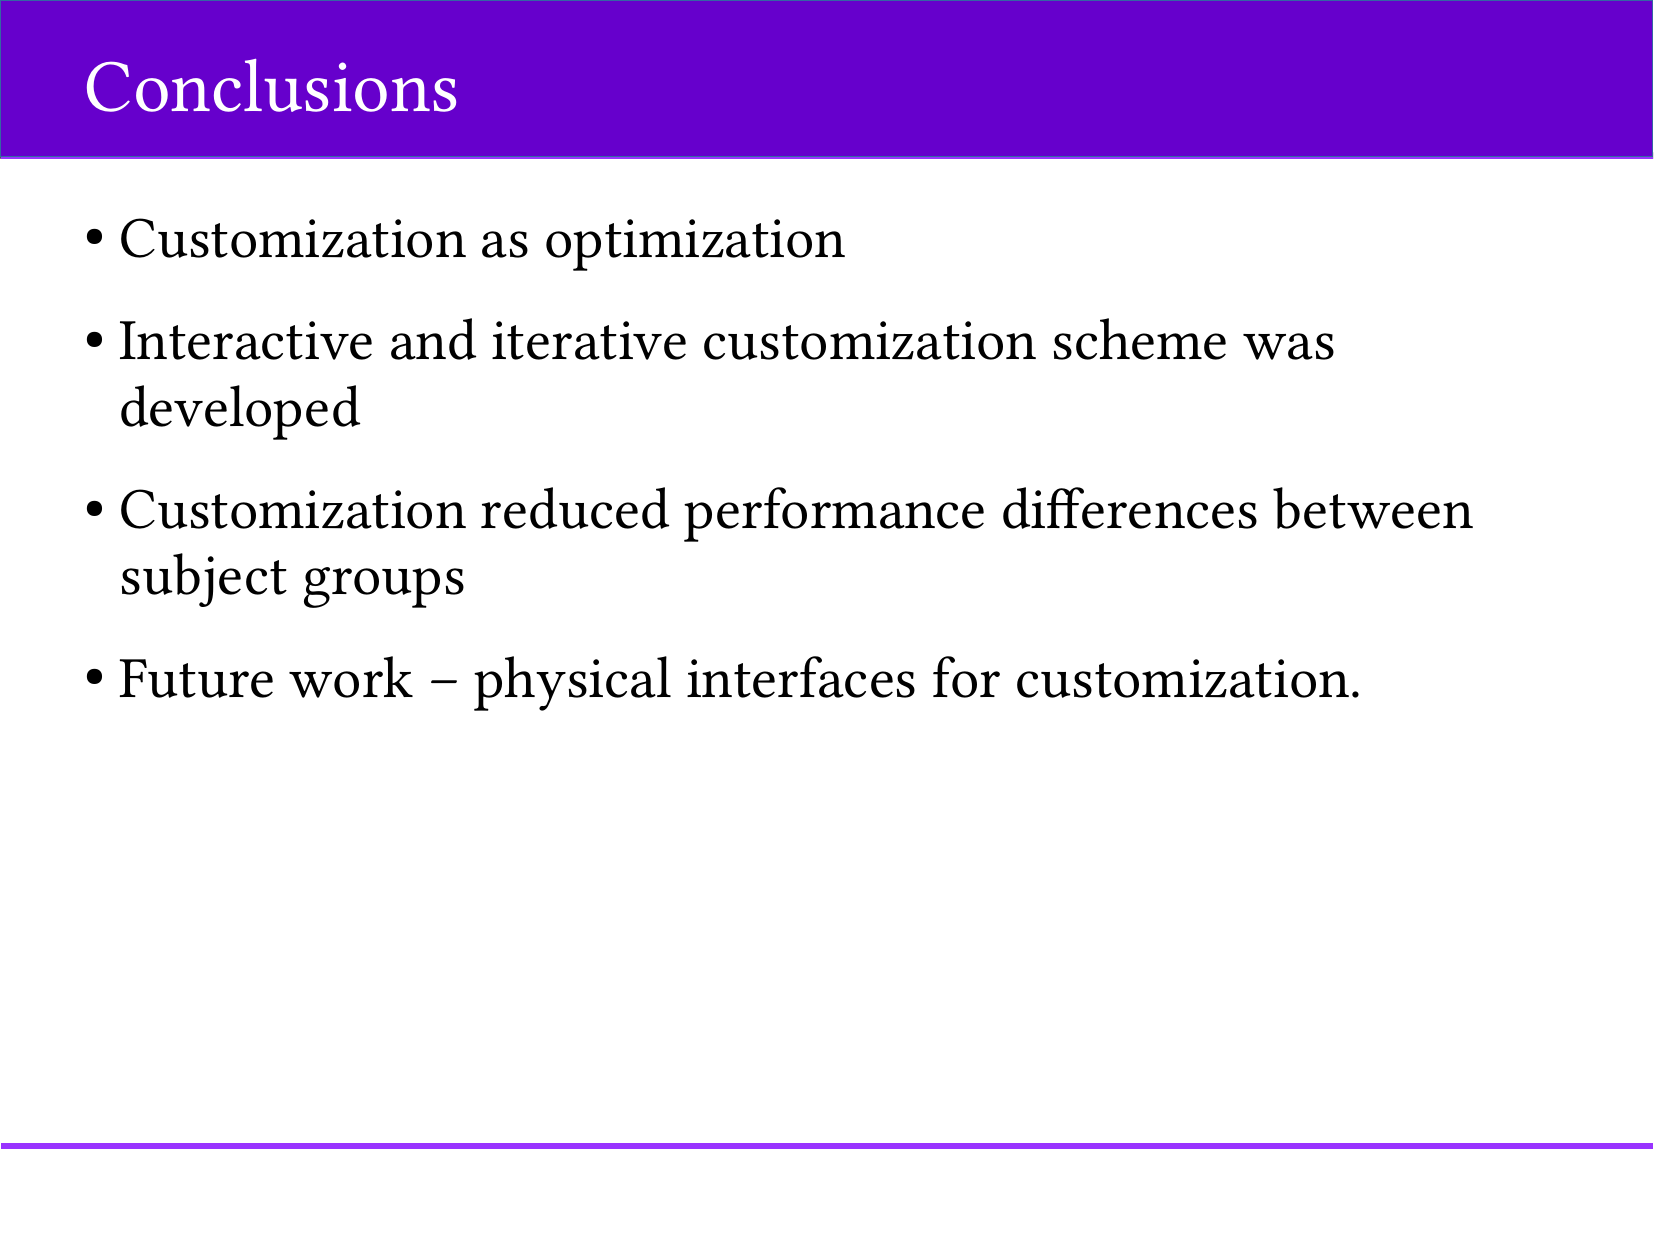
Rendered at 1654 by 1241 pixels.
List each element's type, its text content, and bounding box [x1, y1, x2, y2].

text_box Conclusions [69, 36, 1621, 138]
text_box Customization as optimization Interactive and iterative customization scheme was developed Customization reduced performance differences between subject groups Future work – physical interfaces for customization. [69, 197, 1599, 723]
